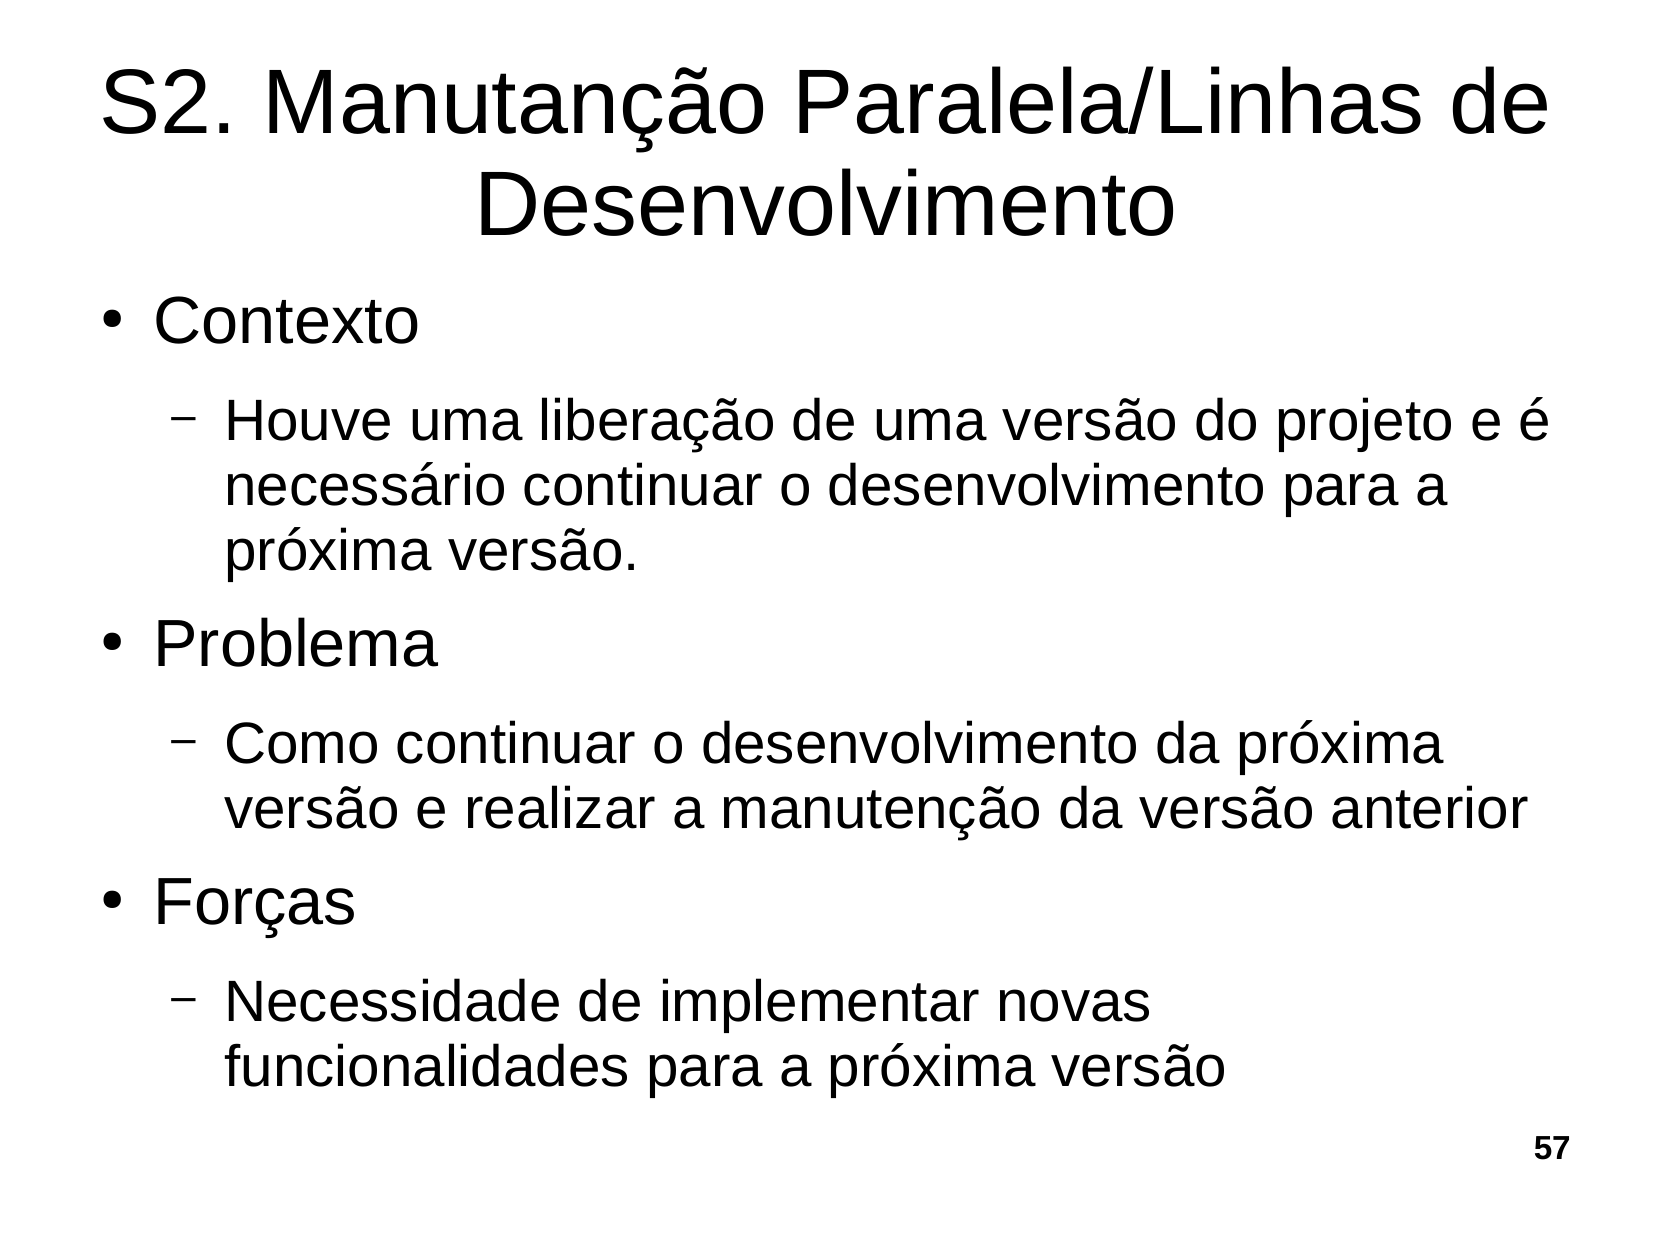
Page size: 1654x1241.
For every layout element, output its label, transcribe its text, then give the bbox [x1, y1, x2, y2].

title S2. Manutanção Paralela/Linhas de Desenvolvimento [82, 49, 1571, 257]
list Contexto Houve uma liberação de uma versão do projeto e é necessário continuar o desenvolvimento para a próxima versão. Problema Como continuar o desenvolvimento da próxima versão e realizar a manutenção da versão anterior Forças Necessidade de implementar novas funcionalidades para a próxima versão [82, 283, 1571, 1111]
